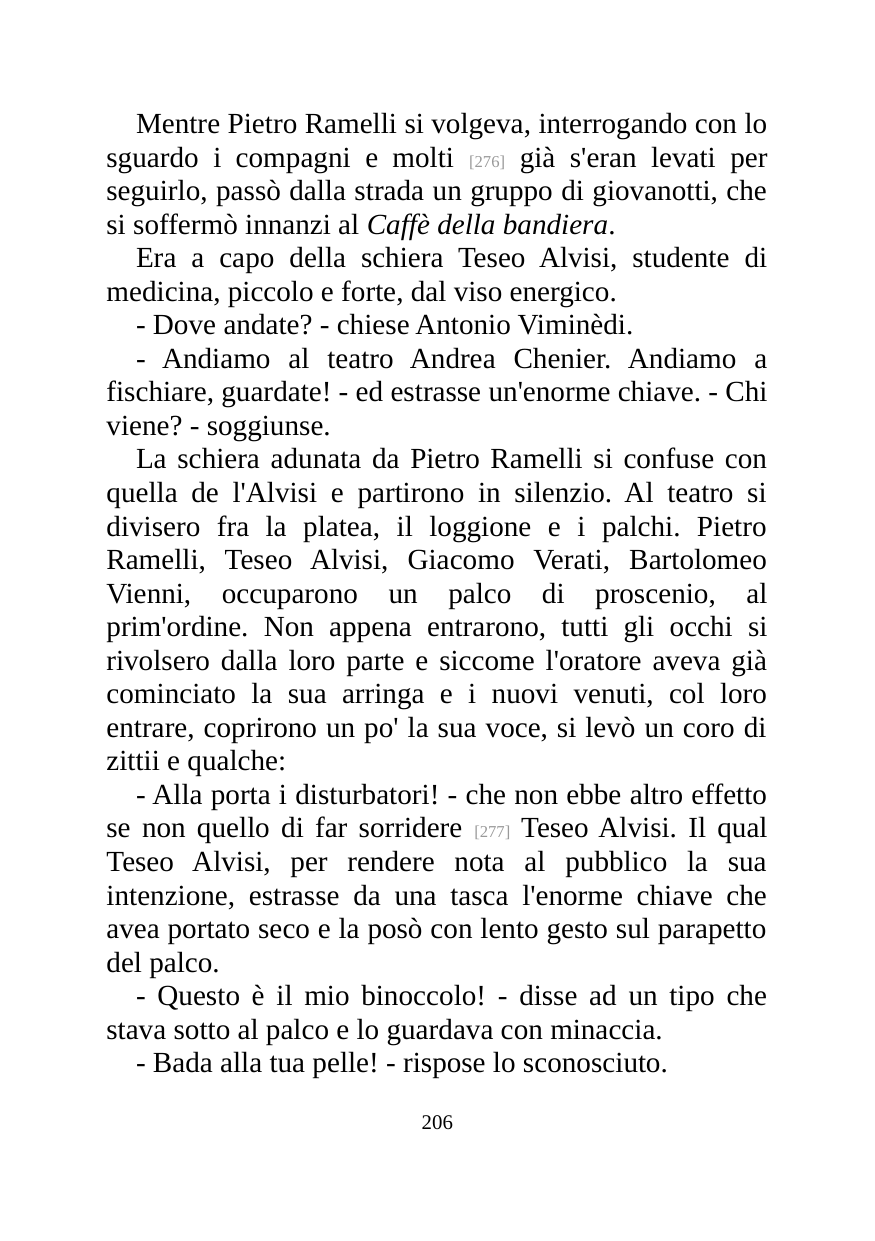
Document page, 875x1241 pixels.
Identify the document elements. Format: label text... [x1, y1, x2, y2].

text - Questo è il mio binoccolo! - disse ad un tipo che stava sotto al palco e lo guardava con minaccia. [106, 978, 768, 1045]
text - Dove andate? - chiese Antonio Viminèdi. [106, 307, 768, 341]
text - Andiamo al teatro Andrea Chenier. Andiamo a fischiare, guardate! - ed estrasse un'enorme chiave. - Chi viene? - soggiunse. [106, 341, 768, 442]
text La schiera adunata da Pietro Ramelli si confuse con quella de l'Alvisi e partirono in silenzio. Al teatro si divisero fra la platea, il loggione e i palchi. Pietro Ramelli, Teseo Alvisi, Giacomo Verati, Bartolomeo Vienni, occuparono un palco di proscenio, al prim'ordine. Non appena entrarono, tutti gli occhi si rivolsero dalla loro parte e siccome l'oratore aveva già cominciato la sua arringa e i nuovi venuti, col loro entrare, coprirono un po' la sua voce, si levò un coro di zittii e qualche: [106, 442, 768, 777]
text - Bada alla tua pelle! - rispose lo sconosciuto. [106, 1045, 768, 1079]
text Era a capo della schiera Teseo Alvisi, studente di medicina, piccolo e forte, dal viso energico. [106, 240, 768, 307]
text - Alla porta i disturbatori! - che non ebbe altro effetto se non quello di far sorridere [277] Teseo Alvisi. Il qual Teseo Alvisi, per rendere nota al pubblico la sua intenzione, estrasse da una tasca l'enorme chiave che avea portato seco e la posò con lento gesto sul parapetto del palco. [106, 777, 768, 978]
text Mentre Pietro Ramelli si volgeva, interrogando con lo sguardo i compagni e molti [276] già s'eran levati per seguirlo, passò dalla strada un gruppo di giovanotti, che si soffermò innanzi al Caffè della bandiera. [106, 106, 768, 240]
